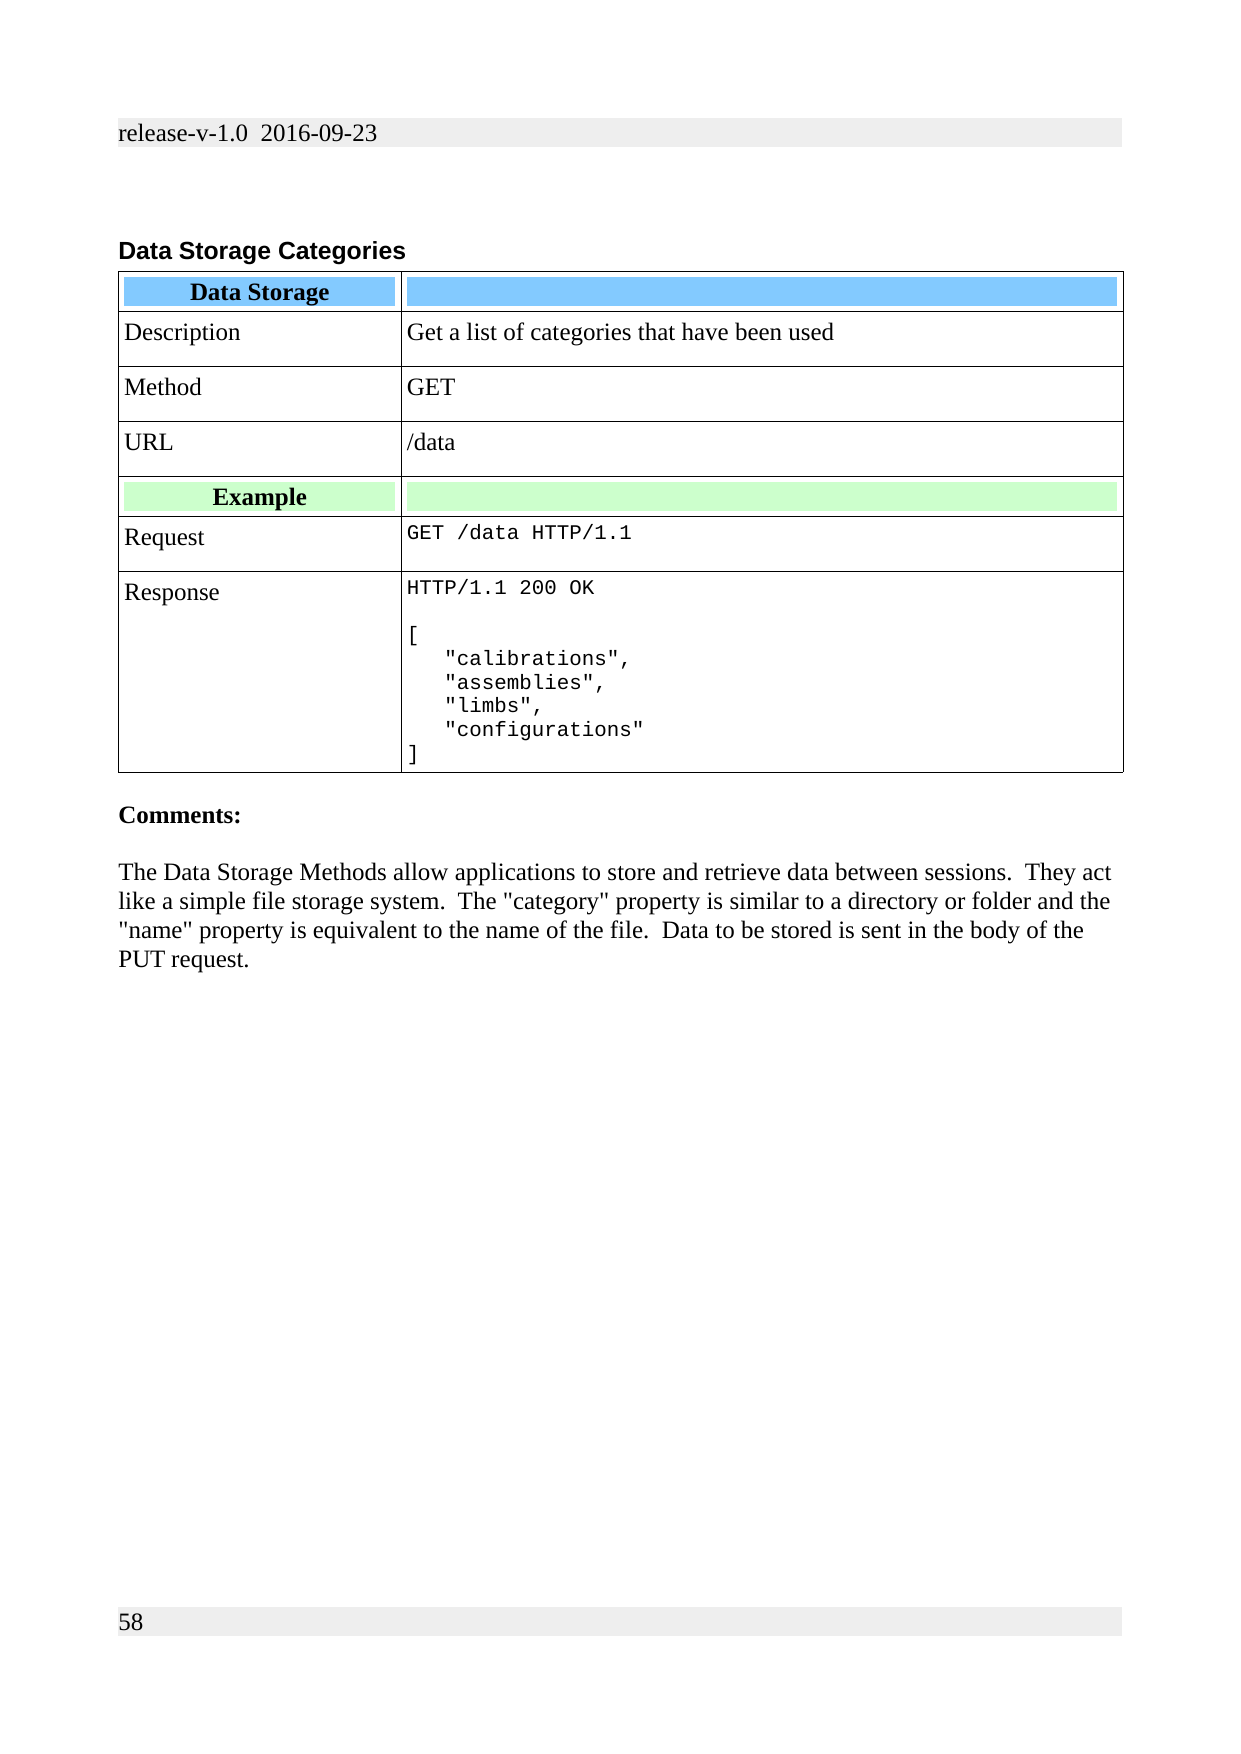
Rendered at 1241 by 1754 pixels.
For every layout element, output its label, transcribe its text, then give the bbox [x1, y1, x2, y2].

table_header Data Storage [119, 272, 401, 311]
table_cell HTTP/1.1 200 OK [ "calibrations", "assemblies", "limbs", "configurations" ] [402, 572, 1123, 772]
table_header [402, 272, 1123, 311]
table_cell [402, 477, 1123, 516]
table_cell URL [119, 422, 401, 476]
table_cell /data [402, 422, 1123, 476]
table_cell GET [402, 367, 1123, 421]
subtitle Data Storage Categories [118, 236, 1122, 265]
table_header Request [119, 517, 401, 571]
table_cell Get a list of categories that have been used [402, 312, 1123, 366]
text The Data Storage Methods allow applications to store and retrieve data between sessions. They act like a simple file storage system. The "category" property is similar to a directory or folder and the "name" property is equivalent to the name of the file. Data to be stored is sent in the body of the PUT request. [118, 857, 1122, 972]
text Comments: [118, 800, 1122, 829]
table_cell Response [119, 572, 401, 772]
table_header GET /data HTTP/1.1 [402, 517, 1123, 571]
table_cell Method [119, 367, 401, 421]
table_cell Example [119, 477, 401, 516]
table_cell Description [119, 312, 401, 366]
